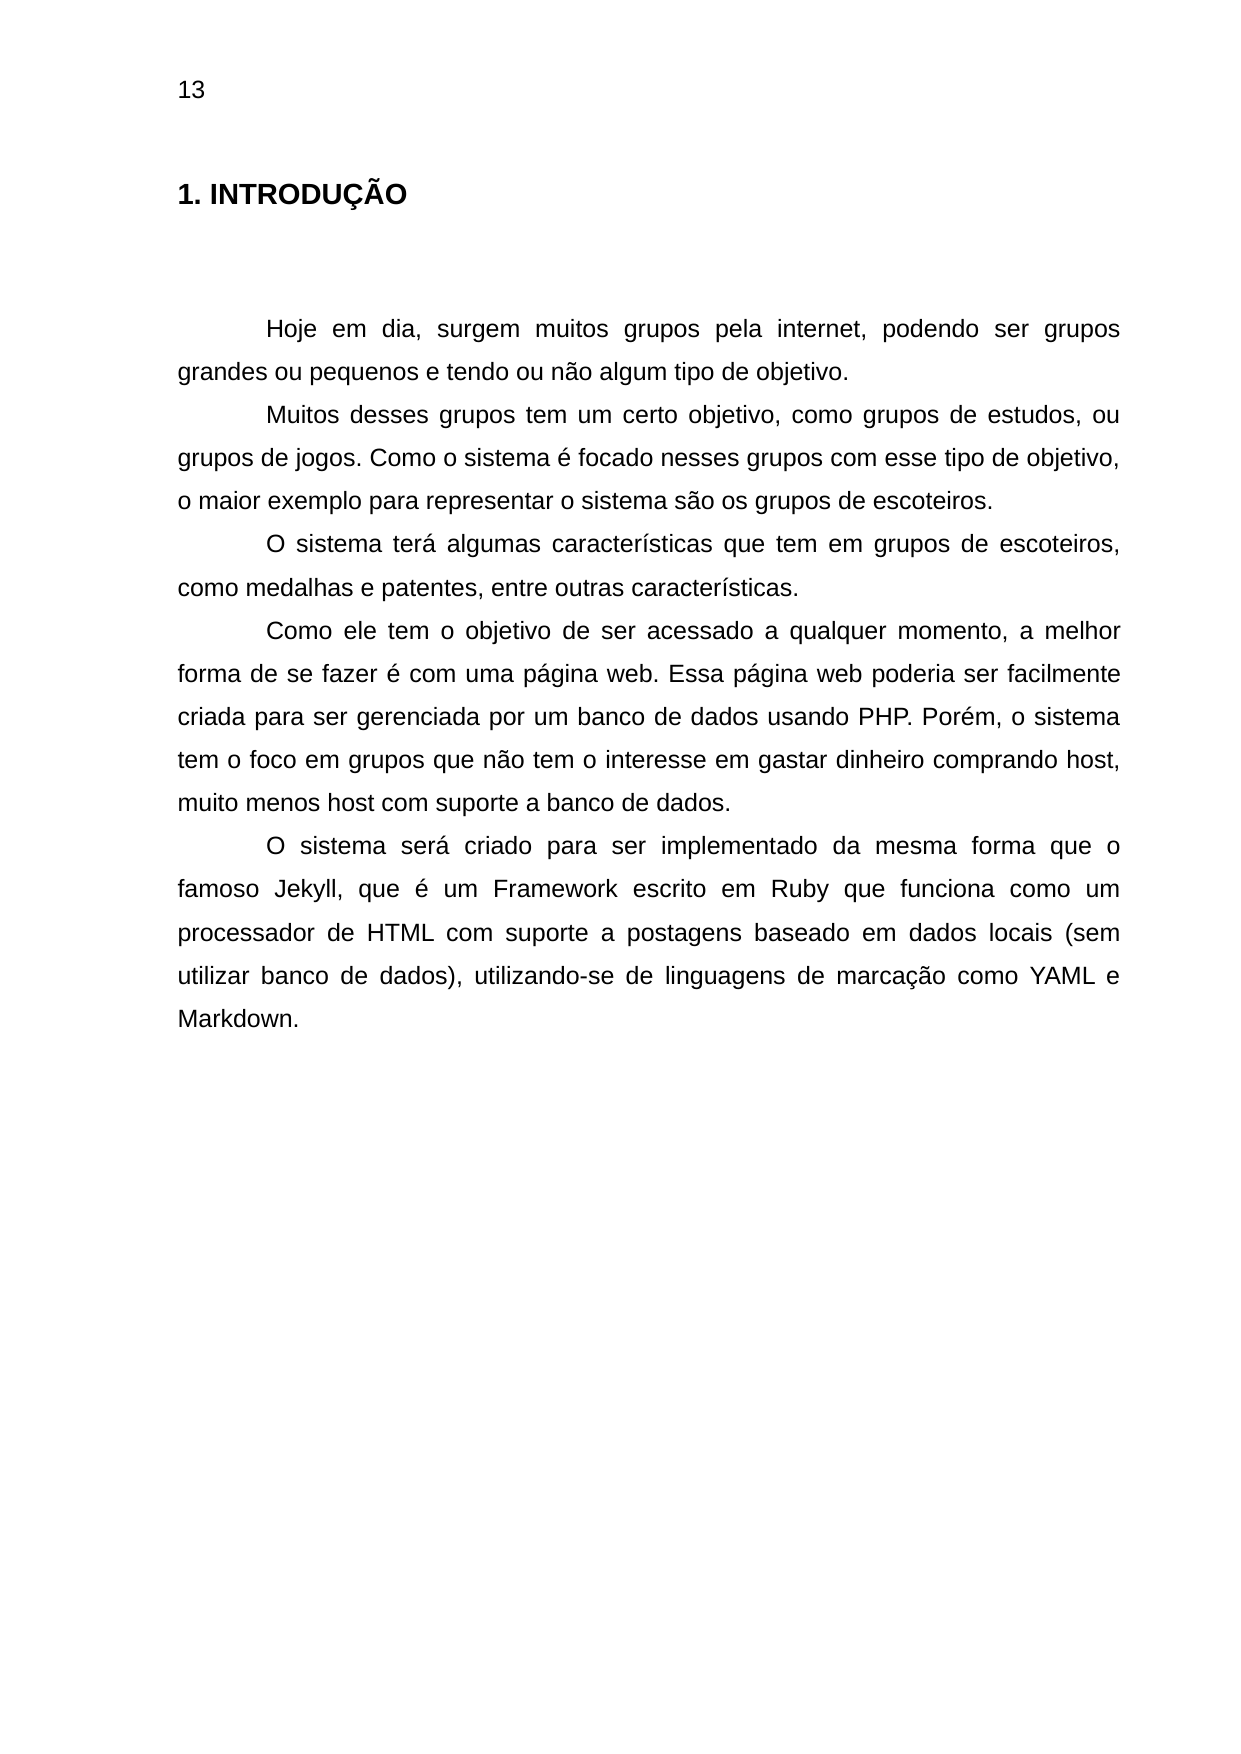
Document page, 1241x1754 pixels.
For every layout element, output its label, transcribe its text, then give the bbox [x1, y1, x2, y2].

text O sistema será criado para ser implementado da mesma forma que o famoso Jekyll, que é um Framework escrito em Ruby que funciona como um processador de HTML com suporte a postagens baseado em dados locais (sem utilizar banco de dados), utilizando-se de linguagens de marcação como YAML e Markdown. [177, 831, 1122, 1032]
text Como ele tem o objetivo de ser acessado a qualquer momento, a melhor forma de se fazer é com uma página web. Essa página web poderia ser facilmente criada para ser gerenciada por um banco de dados usando PHP. Porém, o sistema tem o foco em grupos que não tem o interesse em gastar dinheiro comprando host, muito menos host com suporte a banco de dados. [177, 616, 1122, 817]
subtitle INTRODUÇÃO [177, 177, 1122, 211]
text Muitos desses grupos tem um certo objetivo, como grupos de estudos, ou grupos de jogos. Como o sistema é focado nesses grupos com esse tipo de objetivo, o maior exemplo para representar o sistema são os grupos de escoteiros. [177, 400, 1122, 515]
text Hoje em dia, surgem muitos grupos pela internet, podendo ser grupos grandes ou pequenos e tendo ou não algum tipo de objetivo. [177, 314, 1122, 386]
text O sistema terá algumas características que tem em grupos de escoteiros, como medalhas e patentes, entre outras características. [177, 529, 1122, 601]
